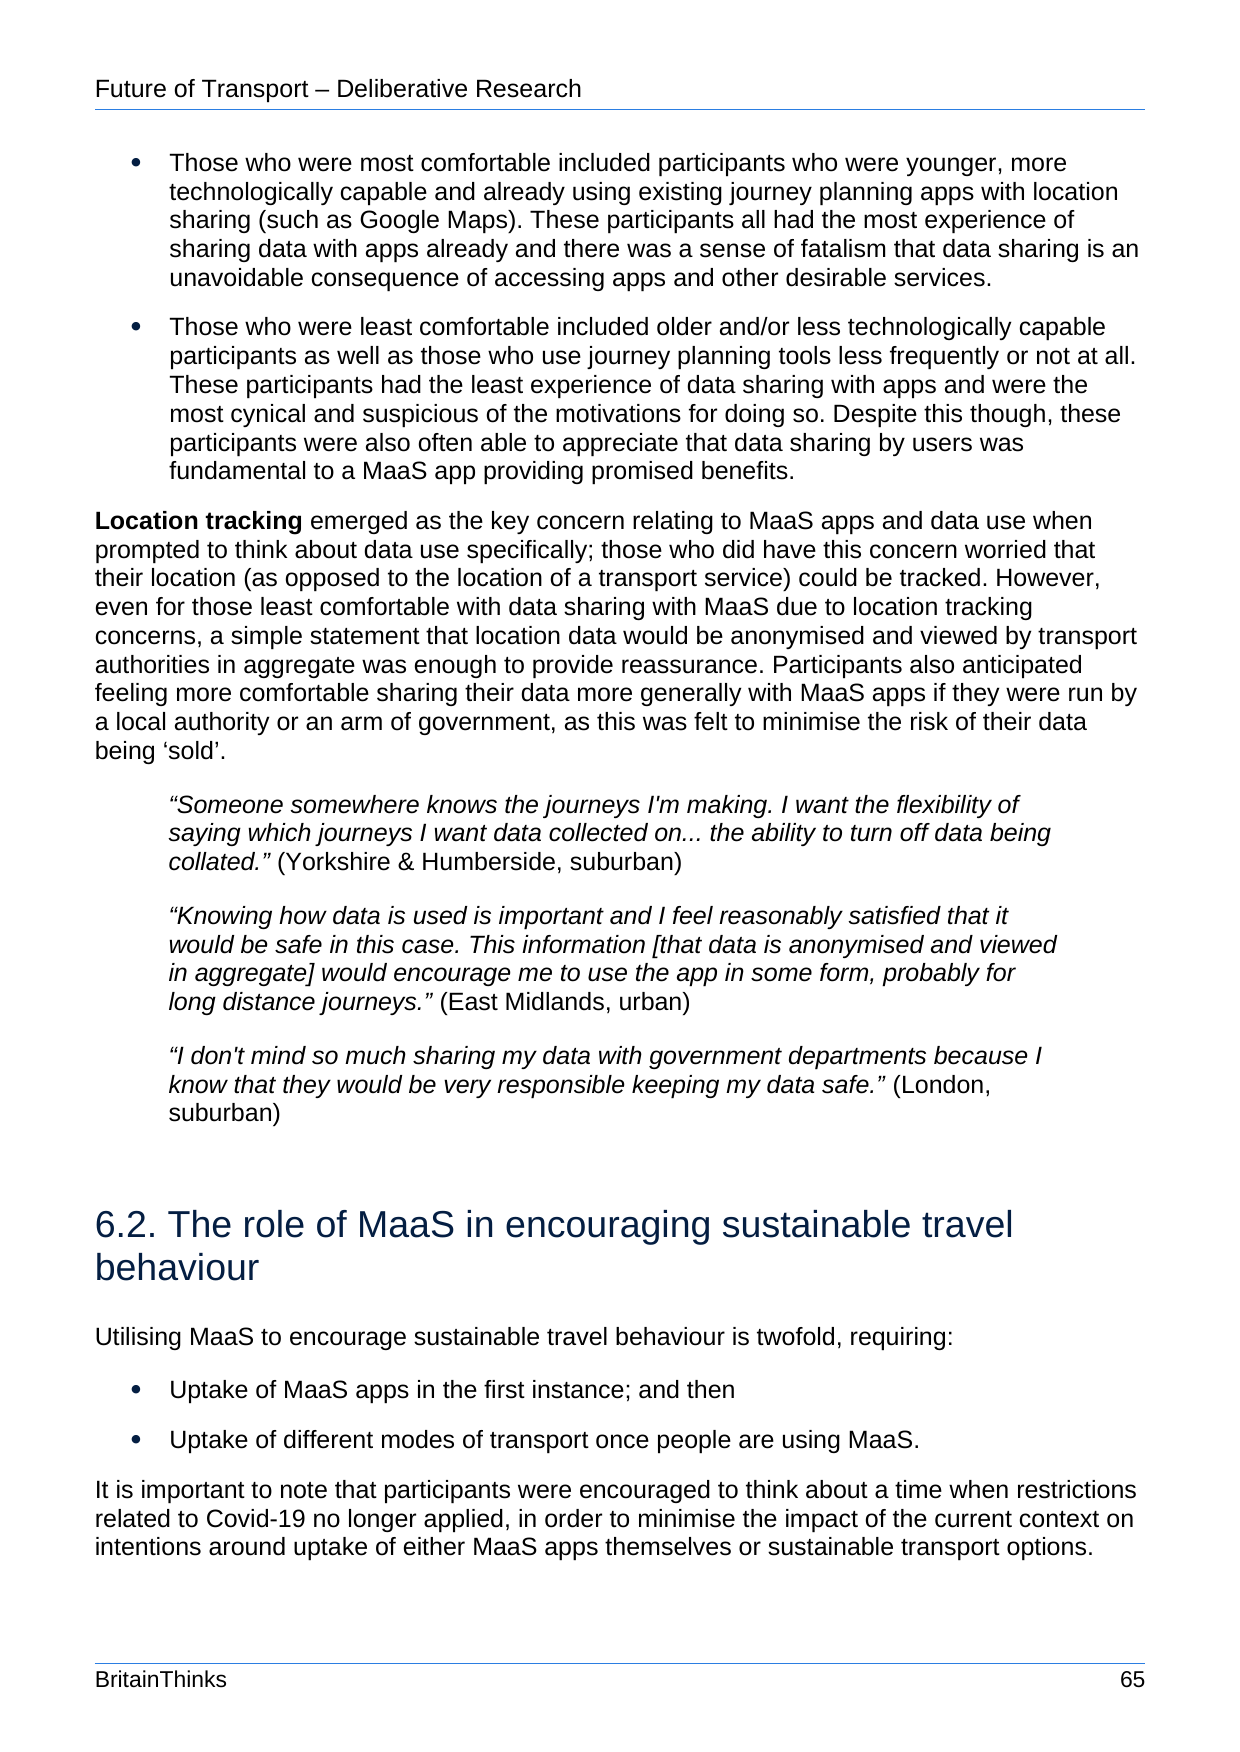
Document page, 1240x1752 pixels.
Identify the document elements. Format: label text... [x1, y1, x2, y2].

text Utilising MaaS to encourage sustainable travel behaviour is twofold, requiring: [94, 1322, 1145, 1350]
text “Knowing how data is used is important and I feel reasonably satisfied that it would be safe in this case. This information [that data is anonymised and viewed in aggregate] would encourage me to use the app in some form, probably for long distance journeys.” (East Midlands, urban) [168, 901, 1071, 1016]
text It is important to note that participants were encouraged to think about a time when restrictions related to Covid-19 no longer applied, in order to minimise the impact of the current context on intentions around uptake of either MaaS apps themselves or sustainable transport options. [94, 1475, 1145, 1561]
list Those who were least comfortable included older and/or less technologically capable participants as well as those who use journey planning tools less frequently or not at all. These participants had the least experience of data sharing with apps and were the most cynical and suspicious of the motivations for doing so. Despite this though, these participants were also often able to appreciate that data sharing by users was fundamental to a MaaS app providing promised benefits. [132, 312, 1145, 485]
list Uptake of different modes of transport once people are using MaaS. [132, 1425, 1145, 1454]
text Location tracking emerged as the key concern relating to MaaS apps and data use when prompted to think about data use specifically; those who did have this concern worried that their location (as opposed to the location of a transport service) could be tracked. However, even for those least comfortable with data sharing with MaaS due to location tracking concerns, a simple statement that location data would be anonymised and viewed by transport authorities in aggregate was enough to provide reassurance. Participants also anticipated feeling more comfortable sharing their data more generally with MaaS apps if they were run by a local authority or an arm of government, as this was felt to minimise the risk of their data being ‘sold’. [94, 506, 1145, 764]
text “I don't mind so much sharing my data with government departments because I know that they would be very responsible keeping my data safe.” (London, suburban) [168, 1041, 1071, 1127]
subtitle 6.2. The role of MaaS in encouraging sustainable travel behaviour [94, 1202, 1145, 1288]
list Those who were most comfortable included participants who were younger, more technologically capable and already using existing journey planning apps with location sharing (such as Google Maps). These participants all had the most experience of sharing data with apps already and there was a sense of fatalism that data sharing is an unavoidable consequence of accessing apps and other desirable services. [132, 148, 1145, 292]
text “Someone somewhere knows the journeys I'm making. I want the flexibility of saying which journeys I want data collected on... the ability to turn off data being collated.” (Yorkshire & Humberside, suburban) [168, 789, 1071, 876]
list Uptake of MaaS apps in the first instance; and then [132, 1375, 1145, 1404]
